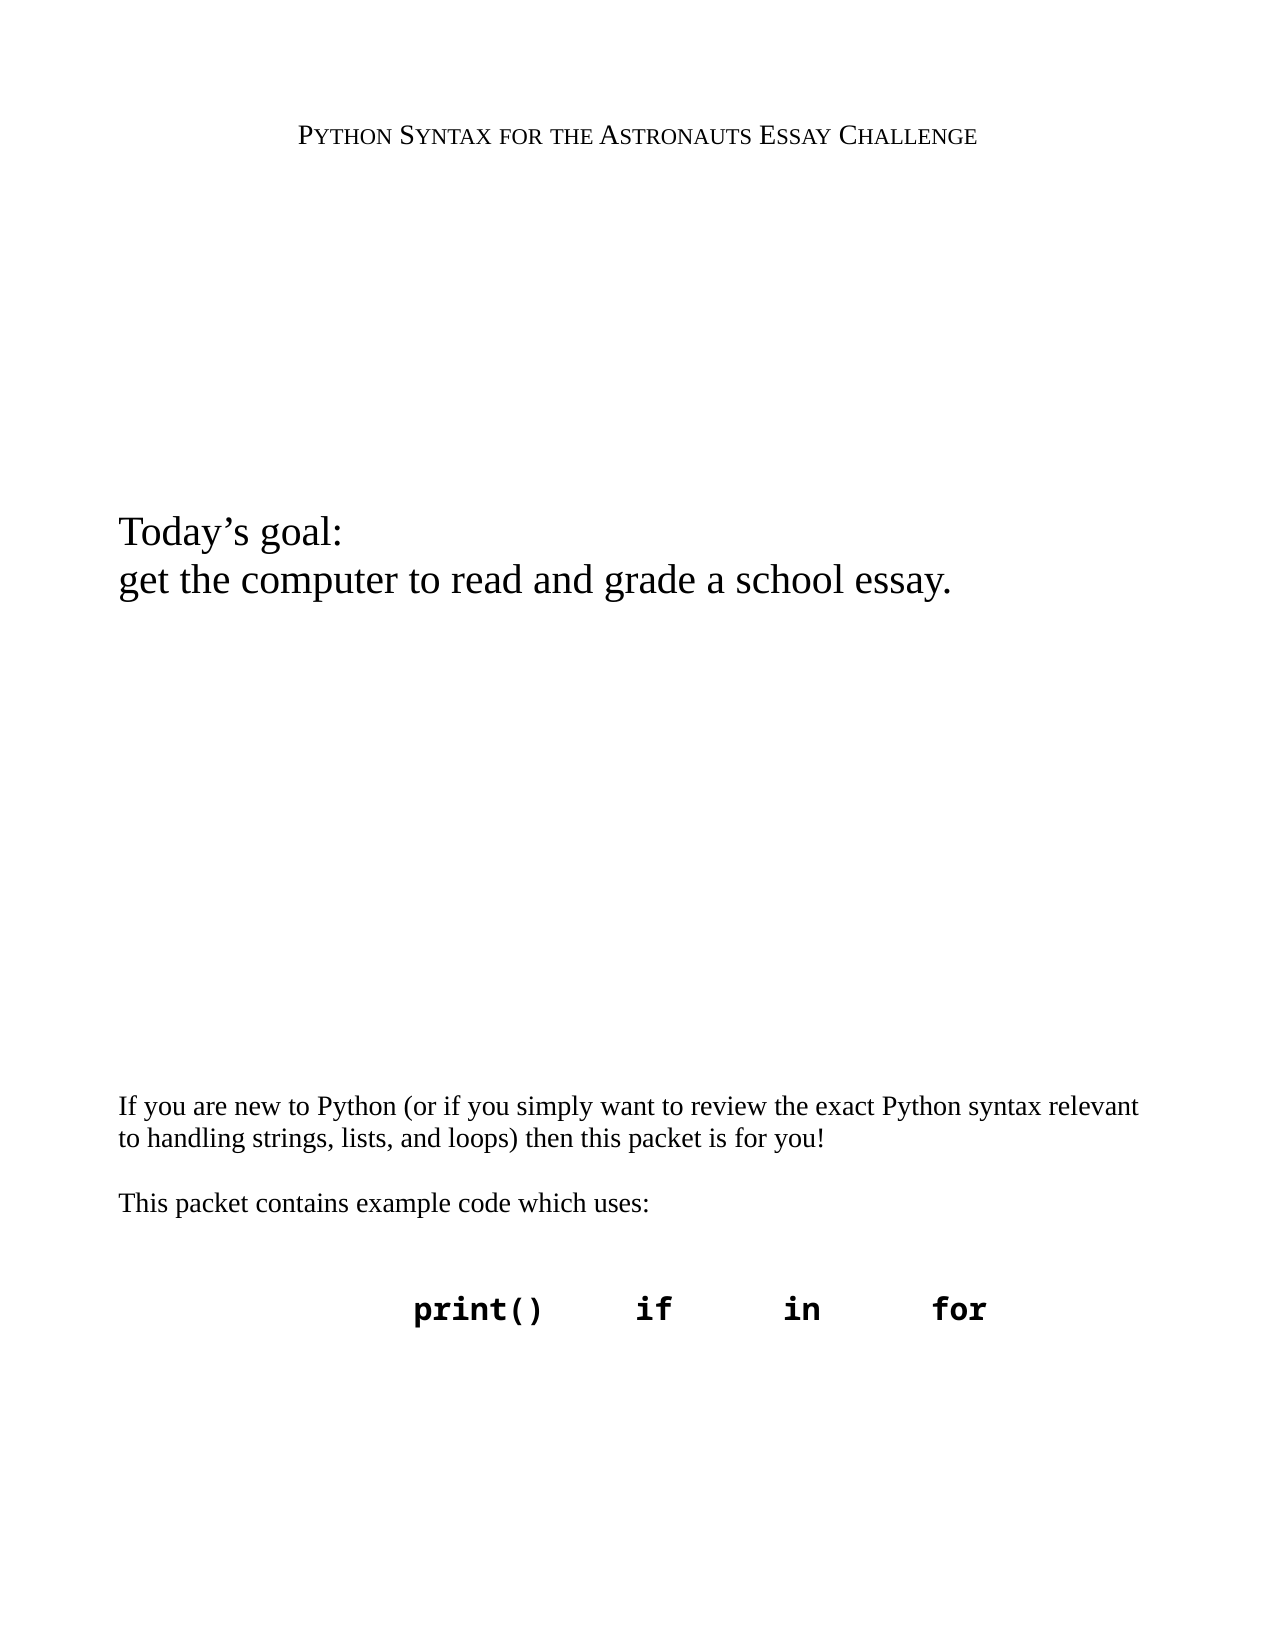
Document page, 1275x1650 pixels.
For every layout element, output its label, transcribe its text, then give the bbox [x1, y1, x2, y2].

text If you are new to Python (or if you simply want to review the exact Python syntax relevant to handling strings, lists, and loops) then this packet is for you! [118, 1089, 1157, 1153]
text print() if in for [118, 1287, 1157, 1329]
text Today’s goal: [118, 507, 1157, 555]
text Python Syntax for the Astronauts Essay Challenge [118, 118, 1157, 151]
text This packet contains example code which uses: [118, 1186, 1157, 1218]
text get the computer to read and grade a school essay. [118, 555, 1157, 603]
